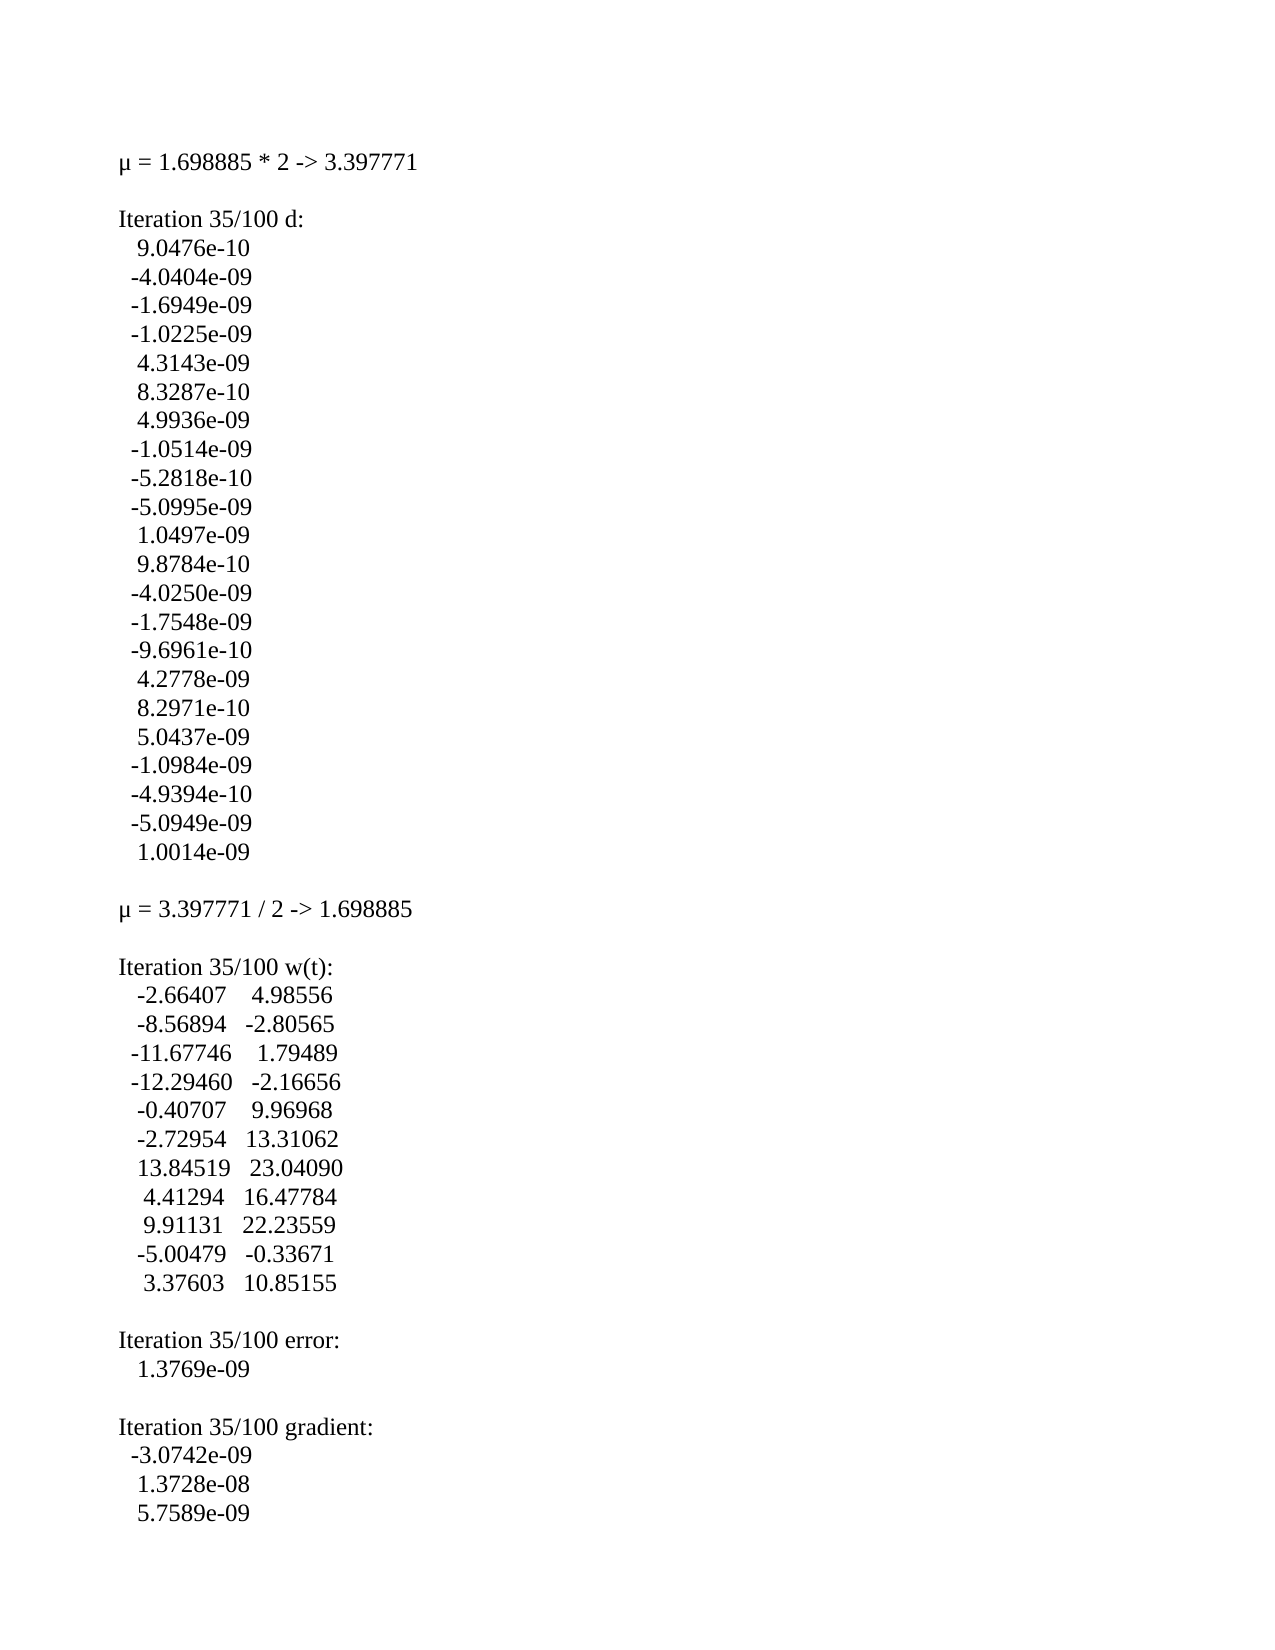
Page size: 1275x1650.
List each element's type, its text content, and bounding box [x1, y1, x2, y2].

text -3.0742e-09 [118, 1441, 1157, 1469]
text -4.0250e-09 [118, 578, 1157, 607]
text -8.56894 -2.80565 [118, 1009, 1157, 1038]
text -12.29460 -2.16656 [118, 1067, 1157, 1096]
text 1.3728e-08 [118, 1469, 1157, 1498]
text -11.67746 1.79489 [118, 1038, 1157, 1067]
text -2.66407 4.98556 [118, 981, 1157, 1009]
text 9.91131 22.23559 [118, 1211, 1157, 1239]
text 9.0476e-10 [118, 233, 1157, 262]
text -1.6949e-09 [118, 291, 1157, 319]
text -1.0984e-09 [118, 751, 1157, 779]
text 1.0014e-09 [118, 837, 1157, 866]
text 4.41294 16.47784 [118, 1182, 1157, 1211]
text -5.00479 -0.33671 [118, 1239, 1157, 1268]
text 5.0437e-09 [118, 722, 1157, 751]
text μ = 3.397771 / 2 -> 1.698885 [118, 894, 1157, 923]
text μ = 1.698885 * 2 -> 3.397771 [118, 147, 1157, 176]
text -2.72954 13.31062 [118, 1124, 1157, 1153]
text -4.0404e-09 [118, 262, 1157, 291]
text Iteration 35/100 w(t): [118, 952, 1157, 981]
text -1.7548e-09 [118, 607, 1157, 636]
text -1.0225e-09 [118, 319, 1157, 348]
text -5.0949e-09 [118, 808, 1157, 837]
text 8.2971e-10 [118, 693, 1157, 722]
text -0.40707 9.96968 [118, 1096, 1157, 1124]
text Iteration 35/100 error: [118, 1326, 1157, 1354]
text 1.3769e-09 [118, 1354, 1157, 1383]
text 3.37603 10.85155 [118, 1268, 1157, 1297]
text 13.84519 23.04090 [118, 1153, 1157, 1182]
text -1.0514e-09 [118, 434, 1157, 463]
text 4.2778e-09 [118, 664, 1157, 693]
text -9.6961e-10 [118, 636, 1157, 664]
text 9.8784e-10 [118, 549, 1157, 578]
text 1.0497e-09 [118, 521, 1157, 549]
text -5.2818e-10 [118, 463, 1157, 492]
text 5.7589e-09 [118, 1498, 1157, 1527]
text 4.3143e-09 [118, 348, 1157, 377]
text 4.9936e-09 [118, 406, 1157, 434]
text Iteration 35/100 gradient: [118, 1412, 1157, 1441]
text -4.9394e-10 [118, 779, 1157, 808]
text Iteration 35/100 d: [118, 204, 1157, 233]
text 8.3287e-10 [118, 377, 1157, 406]
text -5.0995e-09 [118, 492, 1157, 521]
